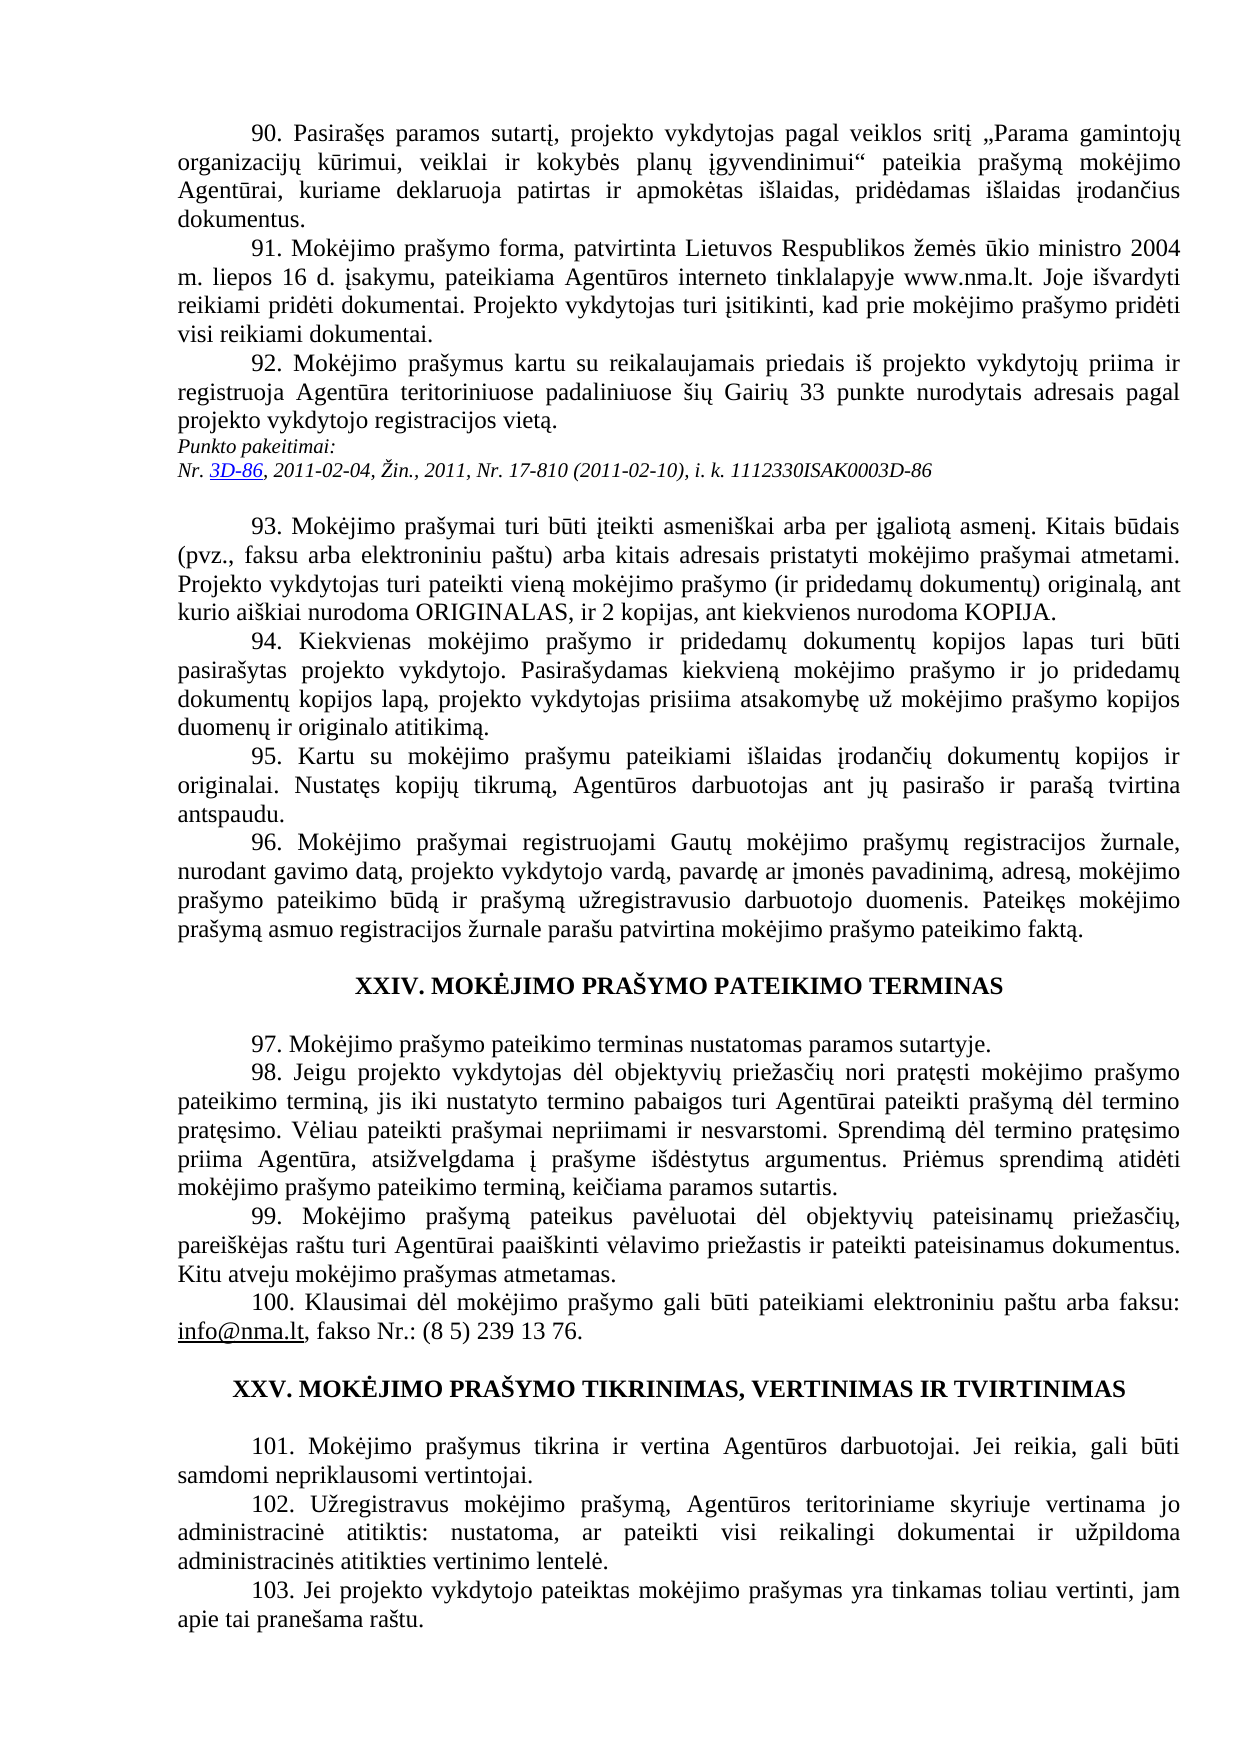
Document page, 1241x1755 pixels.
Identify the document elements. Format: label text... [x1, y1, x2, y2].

text 96. Mokėjimo prašymai registruojami Gautų mokėjimo prašymų registracijos žurnale, nurodant gavimo datą, projekto vykdytojo vardą, pavardę ar įmonės pavadinimą, adresą, mokėjimo prašymo pateikimo būdą ir prašymą užregistravusio darbuotojo duomenis. Pateikęs mokėjimo prašymą asmuo registracijos žurnale parašu patvirtina mokėjimo prašymo pateikimo faktą. [177, 827, 1181, 942]
text 102. Užregistravus mokėjimo prašymą, Agentūros teritoriniame skyriuje vertinama jo administracinė atitiktis: nustatoma, ar pateikti visi reikalingi dokumentai ir užpildoma administracinės atitikties vertinimo lentelė. [177, 1489, 1181, 1575]
text 94. Kiekvienas mokėjimo prašymo ir pridedamų dokumentų kopijos lapas turi būti pasirašytas projekto vykdytojo. Pasirašydamas kiekvieną mokėjimo prašymo ir jo pridedamų dokumentų kopijos lapą, projekto vykdytojas prisiima atsakomybę už mokėjimo prašymo kopijos duomenų ir originalo atitikimą. [177, 626, 1181, 741]
text 92. Mokėjimo prašymus kartu su reikalaujamais priedais iš projekto vykdytojų priima ir registruoja Agentūra teritoriniuose padaliniuose šių Gairių 33 punkte nurodytais adresais pagal projekto vykdytojo registracijos vietą. [177, 348, 1181, 434]
text 97. Mokėjimo prašymo pateikimo terminas nustatomas paramos sutartyje. [177, 1029, 1181, 1057]
text Nr. 3D-86, 2011-02-04, Žin., 2011, Nr. 17-810 (2011-02-10), i. k. 1112330ISAK0003D-86 [177, 458, 1181, 482]
text 98. Jeigu projekto vykdytojas dėl objektyvių priežasčių nori pratęsti mokėjimo prašymo pateikimo terminą, jis iki nustatyto termino pabaigos turi Agentūrai pateikti prašymą dėl termino pratęsimo. Vėliau pateikti prašymai nepriimami ir nesvarstomi. Sprendimą dėl termino pratęsimo priima Agentūra, atsižvelgdama į prašyme išdėstytus argumentus. Priėmus sprendimą atidėti mokėjimo prašymo pateikimo terminą, keičiama paramos sutartis. [177, 1057, 1181, 1201]
text 93. Mokėjimo prašymai turi būti įteikti asmeniškai arba per įgaliotą asmenį. Kitais būdais (pvz., faksu arba elektroniniu paštu) arba kitais adresais pristatyti mokėjimo prašymai atmetami. Projekto vykdytojas turi pateikti vieną mokėjimo prašymo (ir pridedamų dokumentų) originalą, ant kurio aiškiai nurodoma ORIGINALAS, ir 2 kopijas, ant kiekvienos nurodoma KOPIJA. [177, 511, 1181, 626]
text XXIV. MOKĖJIMO PRAŠYMO PATEIKIMO TERMINAS [177, 971, 1181, 1000]
text 100. Klausimai dėl mokėjimo prašymo gali būti pateikiami elektroniniu paštu arba faksu: info@nma.lt, fakso Nr.: (8 5) 239 13 76. [177, 1287, 1181, 1345]
text Punkto pakeitimai: [177, 434, 1181, 458]
text 95. Kartu su mokėjimo prašymu pateikiami išlaidas įrodančių dokumentų kopijos ir originalai. Nustatęs kopijų tikrumą, Agentūros darbuotojas ant jų pasirašo ir parašą tvirtina antspaudu. [177, 741, 1181, 827]
text 103. Jei projekto vykdytojo pateiktas mokėjimo prašymas yra tinkamas toliau vertinti, jam apie tai pranešama raštu. [177, 1575, 1181, 1632]
text 99. Mokėjimo prašymą pateikus pavėluotai dėl objektyvių pateisinamų priežasčių, pareiškėjas raštu turi Agentūrai paaiškinti vėlavimo priežastis ir pateikti pateisinamus dokumentus. Kitu atveju mokėjimo prašymas atmetamas. [177, 1201, 1181, 1287]
text 101. Mokėjimo prašymus tikrina ir vertina Agentūros darbuotojai. Jei reikia, gali būti samdomi nepriklausomi vertintojai. [177, 1431, 1181, 1489]
text 90. Pasirašęs paramos sutartį, projekto vykdytojas pagal veiklos sritį „Parama gamintojų organizacijų kūrimui, veiklai ir kokybės planų įgyvendinimui“ pateikia prašymą mokėjimo Agentūrai, kuriame deklaruoja patirtas ir apmokėtas išlaidas, pridėdamas išlaidas įrodančius dokumentus. [177, 118, 1181, 233]
text XXV. MOKĖJIMO PRAŠYMO TIKRINIMAS, VERTINIMAS IR TVIRTINIMAS [177, 1374, 1181, 1402]
text 91. Mokėjimo prašymo forma, patvirtinta Lietuvos Respublikos žemės ūkio ministro 2004 m. liepos 16 d. įsakymu, pateikiama Agentūros interneto tinklalapyje www.nma.lt. Joje išvardyti reikiami pridėti dokumentai. Projekto vykdytojas turi įsitikinti, kad prie mokėjimo prašymo pridėti visi reikiami dokumentai. [177, 233, 1181, 348]
